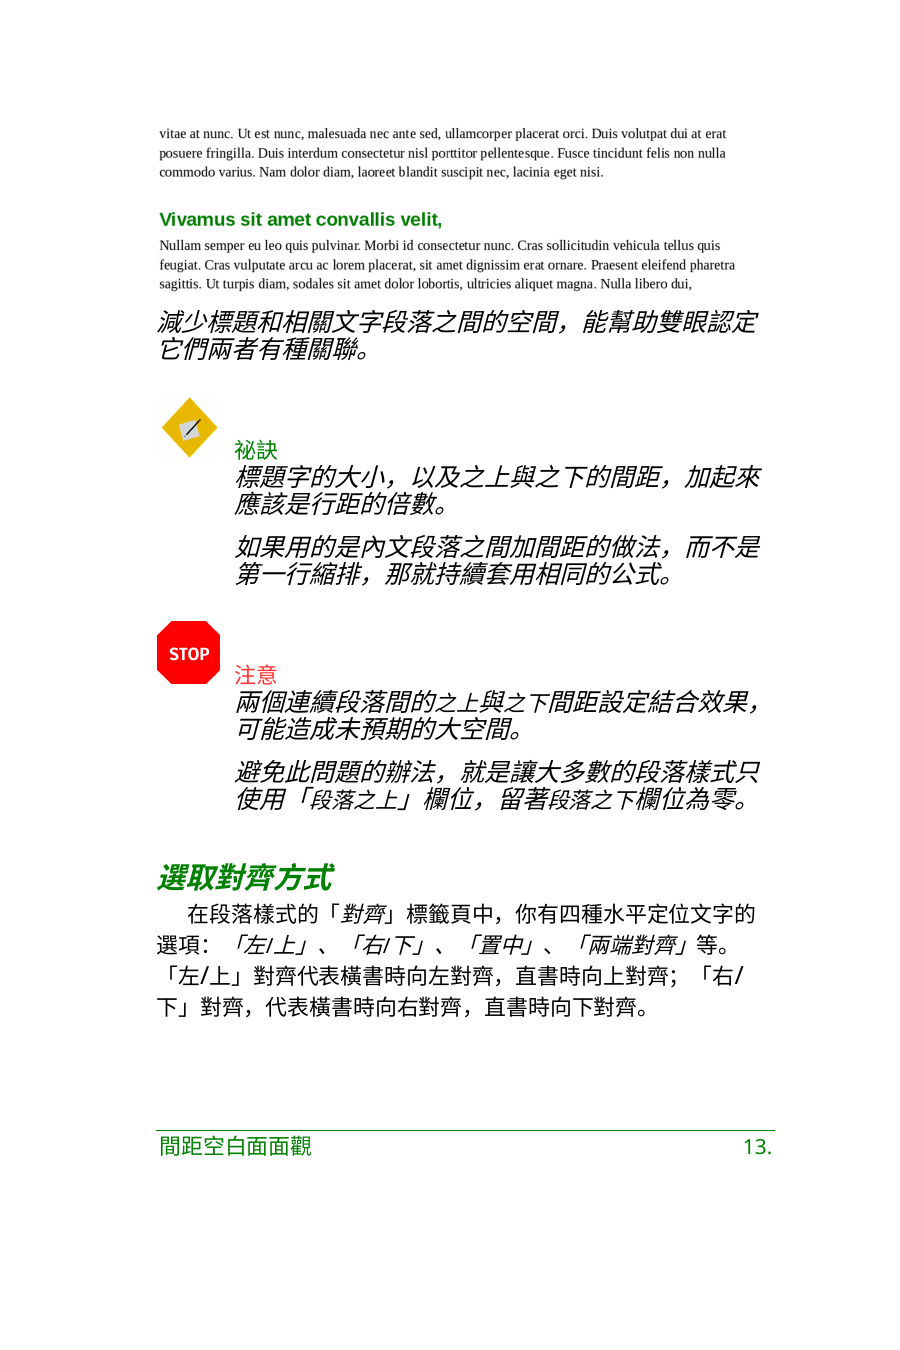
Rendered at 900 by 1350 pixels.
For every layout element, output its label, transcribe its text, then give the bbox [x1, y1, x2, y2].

list 注意 [156, 620, 775, 690]
list 祕訣 [156, 395, 775, 465]
subtitle 選取對齊方式 [156, 855, 775, 897]
text 避免此問題的辦法，就是讓大多數的段落樣式只使用「段落之上」欄位，留著段落之下欄位為零。 [234, 760, 775, 814]
text 如果用的是內文段落之間加間距的做法，而不是第一行縮排，那就持續套用相同的公式。 [234, 535, 775, 589]
text 標題字的大小，以及之上與之下的間距，加起來應該是行距的倍數。 [234, 465, 775, 519]
table_cell 減少標題和相關文字段落之間的空間，能幫助雙眼認定它們兩者有種關聯。 [156, 302, 775, 364]
text 在段落樣式的「對齊」標籤頁中，你有四種水平定位文字的選項：「左/上」、「右/下」、「置中」、「兩端對齊」等。「左/上」對齊代表橫書時向左對齊，直書時向上對齊；「右/下」對齊，代表橫書時向右對齊，直書時向下對齊。 [156, 897, 775, 1022]
table_header [156, 125, 775, 302]
picture [156, 125, 740, 300]
picture [157, 396, 220, 459]
text 兩個連續段落間的之上與之下間距設定結合效果，可能造成未預期的大空間。 [234, 690, 775, 744]
picture [157, 621, 220, 684]
